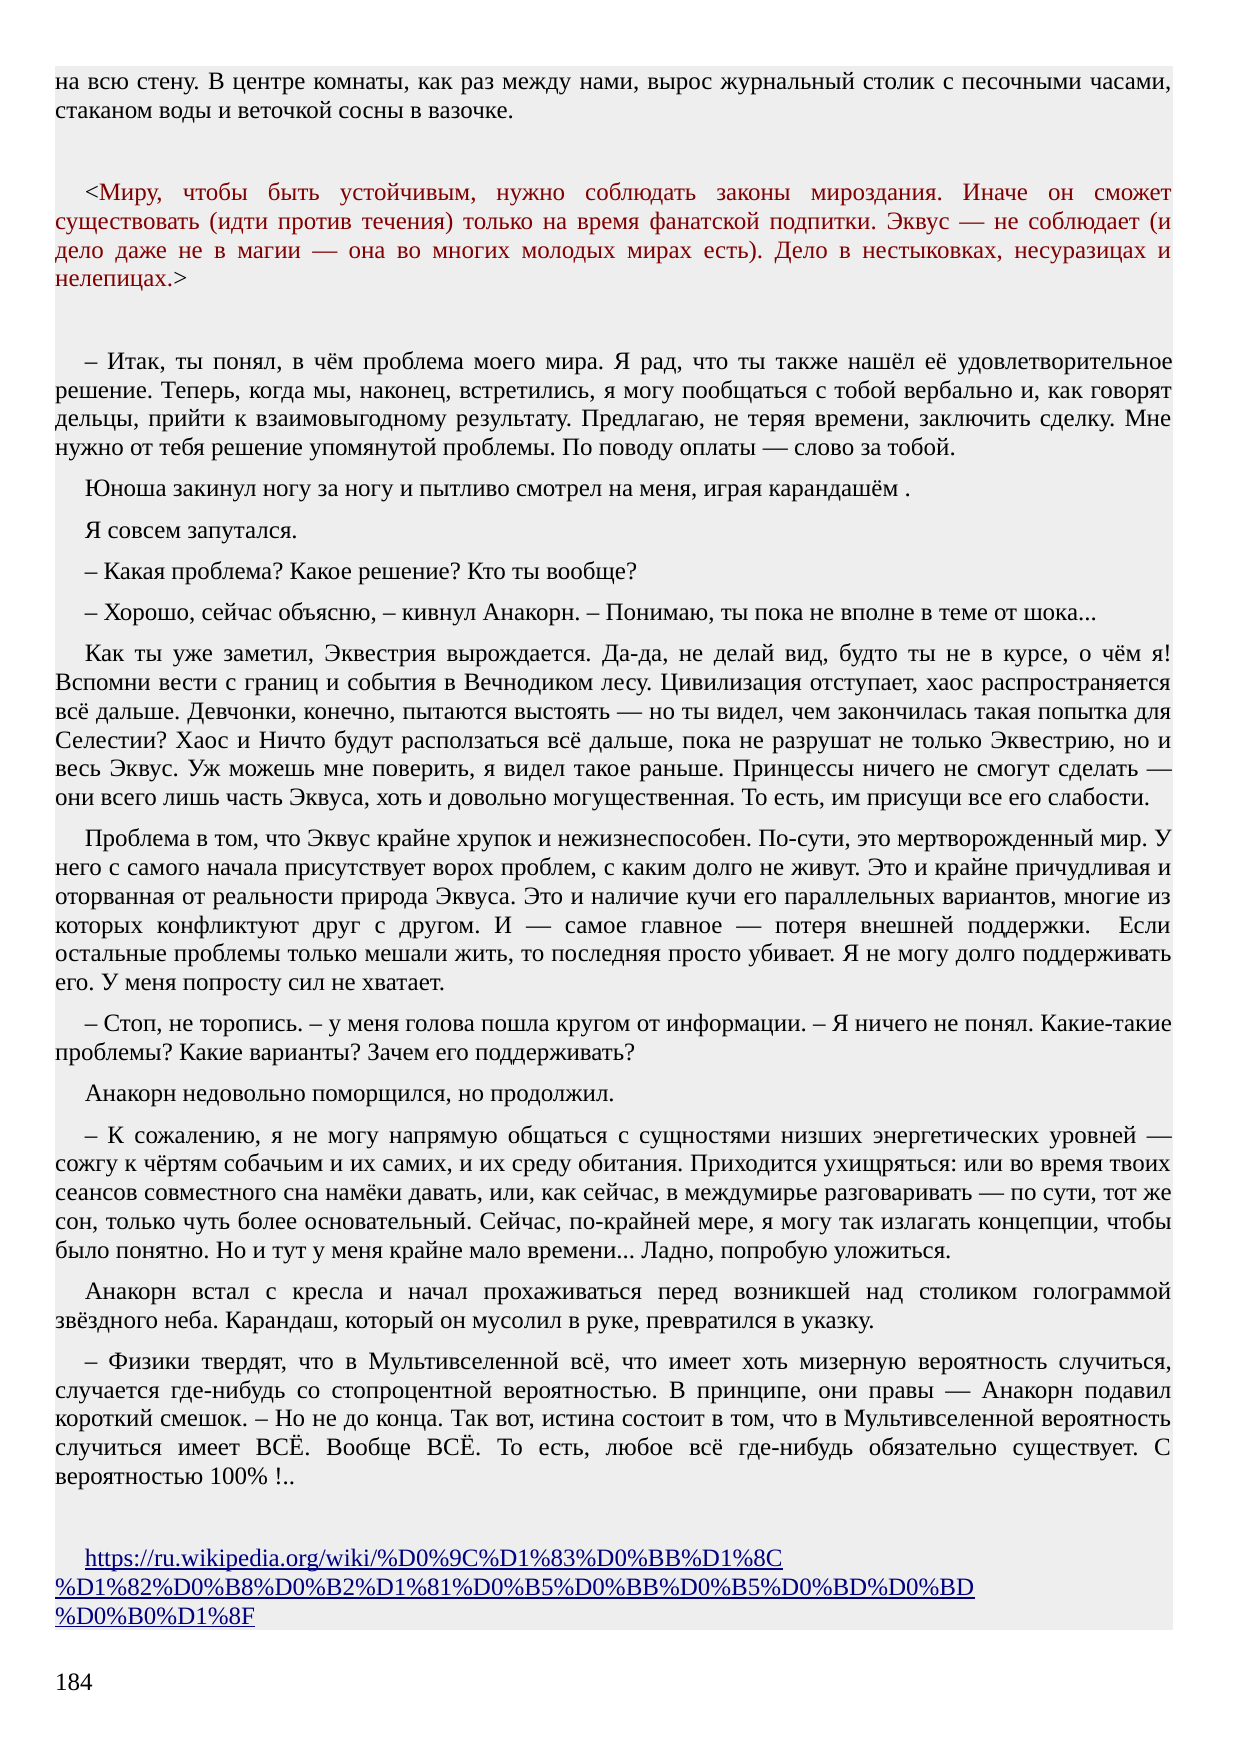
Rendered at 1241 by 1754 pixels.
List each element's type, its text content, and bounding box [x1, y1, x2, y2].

text – Хорошо, сейчас объясню, – кивнул Анакорн. – Понимаю, ты пока не вполне в теме от шока... [55, 597, 1173, 626]
text Юноша закинул ногу за ногу и пытливо смотрел на меня, играя карандашём . [55, 473, 1173, 502]
text Анакорн недовольно поморщился, но продолжил. [55, 1078, 1173, 1107]
text Анакорн встал с кресла и начал прохаживаться перед возникшей над столиком голограммой звёздного неба. Карандаш, который он мусолил в руке, превратился в указку. [55, 1276, 1173, 1333]
text https://ru.wikipedia.org/wiki/%D0%9C%D1%83%D0%BB%D1%8C%D1%82%D0%B8%D0%B2%D1%81%D0%B5%D0%BB%D0%B5%D0%BD%D0%BD%D0%B0%D1%8F [55, 1543, 1173, 1630]
text – Итак, ты понял, в чём проблема моего мира. Я рад, что ты также нашёл её удовлетворительное решение. Теперь, когда мы, наконец, встретились, я могу пообщаться с тобой вербально и, как говорят дельцы, прийти к взаимовыгодному результату. Предлагаю, не теряя времени, заключить сделку. Мне нужно от тебя решение упомянутой проблемы. По поводу оплаты — слово за тобой. [55, 346, 1173, 461]
text на всю стену. В центре комнаты, как раз между нами, вырос журнальный столик с песочными часами, стаканом воды и веточкой сосны в вазочке. [55, 66, 1173, 123]
text Как ты уже заметил, Эквестрия вырождается. Да-да, не делай вид, будто ты не в курсе, о чём я! Вспомни вести с границ и события в Вечнодиком лесу. Цивилизация отступает, хаос распространяется всё дальше. Девчонки, конечно, пытаются выстоять — но ты видел, чем закончилась такая попытка для Селестии? Хаос и Ничто будут расползаться всё дальше, пока не разрушат не только Эквестрию, но и весь Эквус. Уж можешь мне поверить, я видел такое раньше. Принцессы ничего не смогут сделать — они всего лишь часть Эквуса, хоть и довольно могущественная. То есть, им присущи все его слабости. [55, 638, 1173, 811]
text <Миру, чтобы быть устойчивым, нужно соблюдать законы мироздания. Иначе он сможет существовать (идти против течения) только на время фанатской подпитки. Эквус — не соблюдает (и дело даже не в магии — она во многих молодых мирах есть). Дело в нестыковках, несуразицах и нелепицах.> [55, 177, 1173, 292]
text – К сожалению, я не могу напрямую общаться с сущностями низших энергетических уровней — сожгу к чёртям собачьим и их самих, и их среду обитания. Приходится ухищряться: или во время твоих сеансов совместного сна намёки давать, или, как сейчас, в междумирье разговаривать — по сути, тот же сон, только чуть более основательный. Сейчас, по-крайней мере, я могу так излагать концепции, чтобы было понятно. Но и тут у меня крайне мало времени... Ладно, попробую уложиться. [55, 1120, 1173, 1263]
text – Физики твердят, что в Мультивселенной всё, что имеет хоть мизерную вероятность случиться, случается где-нибудь со стопроцентной вероятностью. В принципе, они правы — Анакорн подавил короткий смешок. – Но не до конца. Так вот, истина состоит в том, что в Мультивселенной вероятность случиться имеет ВСЁ. Вообще ВСЁ. То есть, любое всё где-нибудь обязательно существует. С вероятностью 100% !.. [55, 1346, 1173, 1490]
text – Стоп, не торопись. – у меня голова пошла кругом от информации. – Я ничего не понял. Какие-такие проблемы? Какие варианты? Зачем его поддерживать? [55, 1008, 1173, 1066]
text Проблема в том, что Эквус крайне хрупок и нежизнеспособен. По-сути, это мертворожденный мир. У него с самого начала присутствует ворох проблем, с каким долго не живут. Это и крайне причудливая и оторванная от реальности природа Эквуса. Это и наличие кучи его параллельных вариантов, многие из которых конфликтуют друг с другом. И — самое главное — потеря внешней поддержки. Если остальные проблемы только мешали жить, то последняя просто убивает. Я не могу долго поддерживать его. У меня попросту сил не хватает. [55, 823, 1173, 996]
text Я совсем запутался. [55, 515, 1173, 543]
text – Какая проблема? Какое решение? Кто ты вообще? [55, 556, 1173, 585]
